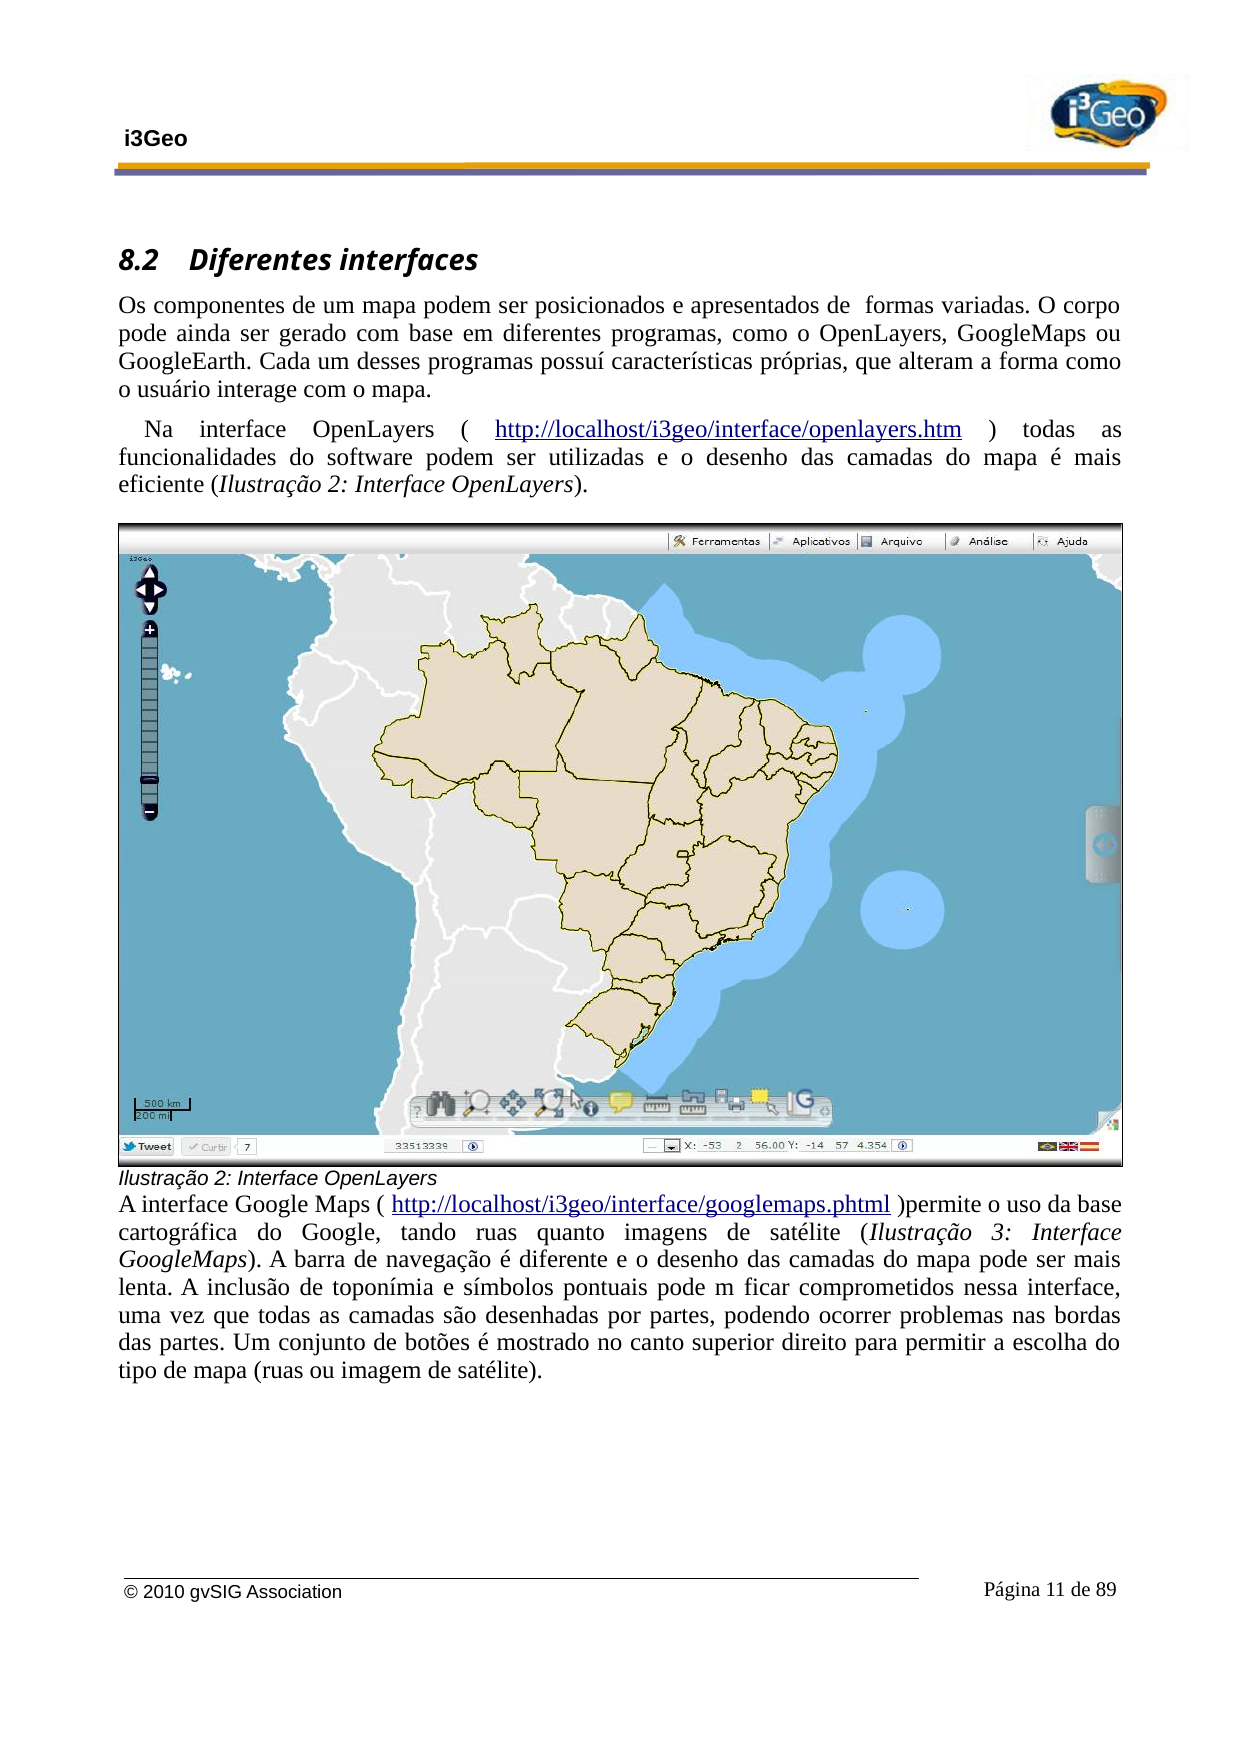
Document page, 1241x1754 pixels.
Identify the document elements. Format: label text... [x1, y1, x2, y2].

subtitle Diferentes interfaces [118, 239, 1122, 279]
text A interface Google Maps ( http://localhost/i3geo/interface/googlemaps.phtml )permite o uso da base cartográfica do Google, tando ruas quanto imagens de satélite (Ilustração 3: Interface GoogleMaps). A barra de navegação é diferente e o desenho das camadas do mapa pode ser mais lenta. A inclusão de toponímia e símbolos pontuais pode m ficar comprometidos nessa interface, uma vez que todas as camadas são desenhadas por partes, podendo ocorrer problemas nas bordas das partes. Um conjunto de botões é mostrado no canto superior direito para permitir a escolha do tipo de mapa (ruas ou imagem de satélite). [118, 1190, 1122, 1384]
text Ilustração 2: Interface OpenLayers [118, 1167, 1122, 1190]
picture [1025, 74, 1191, 151]
text Os componentes de um mapa podem ser posicionados e apresentados de formas variadas. O corpo pode ainda ser gerado com base em diferentes programas, como o OpenLayers, GoogleMaps ou GoogleEarth. Cada um desses programas possuí características próprias, que alteram a forma como o usuário interage com o mapa. [118, 292, 1122, 402]
picture [119, 524, 1122, 1166]
text Na interface OpenLayers ( http://localhost/i3geo/interface/openlayers.htm ) todas as funcionalidades do software podem ser utilizadas e o desenho das camadas do mapa é mais eficiente (Ilustração 2: Interface OpenLayers). [118, 415, 1122, 498]
